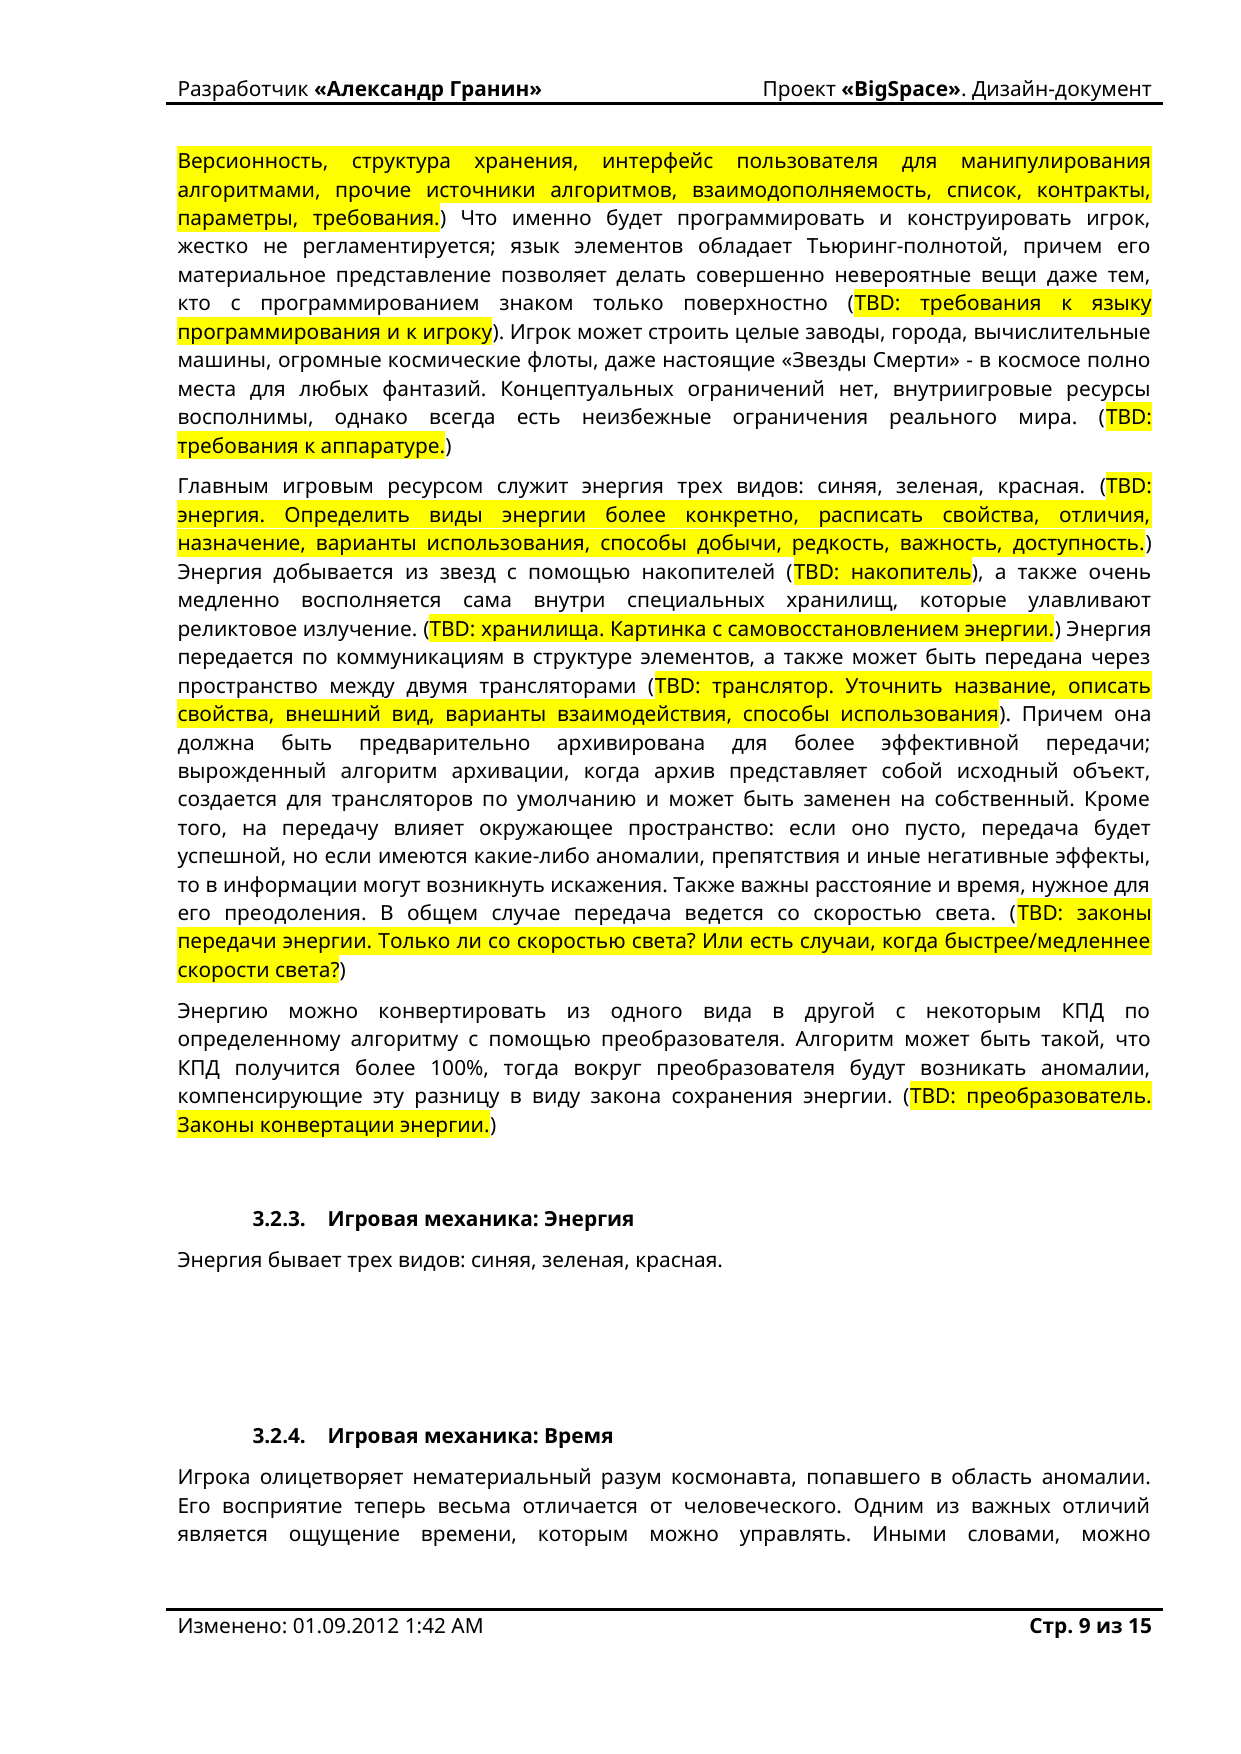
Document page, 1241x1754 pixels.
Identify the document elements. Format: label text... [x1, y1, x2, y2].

text Энергию можно конвертировать из одного вида в другой с некоторым КПД по определенному алгоритму с помощью преобразователя. Алгоритм может быть такой, что КПД получится более 100%, тогда вокруг преобразователя будут возникать аномалии, компенсирующие эту разницу в виду закона сохранения энергии. (TBD: преобразователь. Законы конвертации энергии.) [177, 996, 1152, 1138]
text Главным игровым ресурсом служит энергия трех видов: синяя, зеленая, красная. (TBD: энергия. Определить виды энергии более конкретно, расписать свойства, отличия, назначение, варианты использования, способы добычи, редкость, важность, доступность.) Энергия добывается из звезд с помощью накопителей (TBD: накопитель), а также очень медленно восполняется сама внутри специальных хранилищ, которые улавливают реликтовое излучение. (TBD: хранилища. Картинка с самовосстановлением энергии.) Энергия передается по коммуникациям в структуре элементов, а также может быть передана через пространство между двумя трансляторами (TBD: транслятор. Уточнить название, описать свойства, внешний вид, варианты взаимодействия, способы использования). Причем она должна быть предварительно архивирована для более эффективной передачи; вырожденный алгоритм архивации, когда архив представляет собой исходный объект, создается для трансляторов по умолчанию и может быть заменен на собственный. Кроме того, на передачу влияет окружающее пространство: если оно пусто, передача будет успешной, но если имеются какие-либо аномалии, препятствия и иные негативные эффекты, то в информации могут возникнуть искажения. Также важны расстояние и время, нужное для его преодоления. В общем случае передача ведется со скоростью света. (TBD: законы передачи энергии. Только ли со скоростью света? Или есть случаи, когда быстрее/медленнее скорости света?) [177, 472, 1152, 983]
text Версионность, структура хранения, интерфейс пользователя для манипулирования алгоритмами, прочие источники алгоритмов, взаимодополняемость, список, контракты, параметры, требования.) Что именно будет программировать и конструировать игрок, жестко не регламентируется; язык элементов обладает Тьюринг-полнотой, причем его материальное представление позволяет делать совершенно невероятные вещи даже тем, кто с программированием знаком только поверхностно (TBD: требования к языку программирования и к игроку). Игрок может строить целые заводы, города, вычислительные машины, огромные космические флоты, даже настоящие «Звезды Смерти» - в космосе полно места для любых фантазий. Концептуальных ограничений нет, внутриигровые ресурсы восполнимы, однако всегда есть неизбежные ограничения реального мира. (TBD: требования к аппаратуре.) [177, 146, 1152, 459]
text Игрока олицетворяет нематериальный разум космонавта, попавшего в область аномалии. Его восприятие теперь весьма отличается от человеческого. Одним из важных отличий является ощущение времени, которым можно управлять. Иными словами, можно [177, 1462, 1152, 1548]
text Энергия бывает трех видов: синяя, зеленая, красная. [177, 1245, 1152, 1273]
subtitle Игровая механика: Время [252, 1421, 1152, 1450]
subtitle Игровая механика: Энергия [252, 1204, 1152, 1233]
